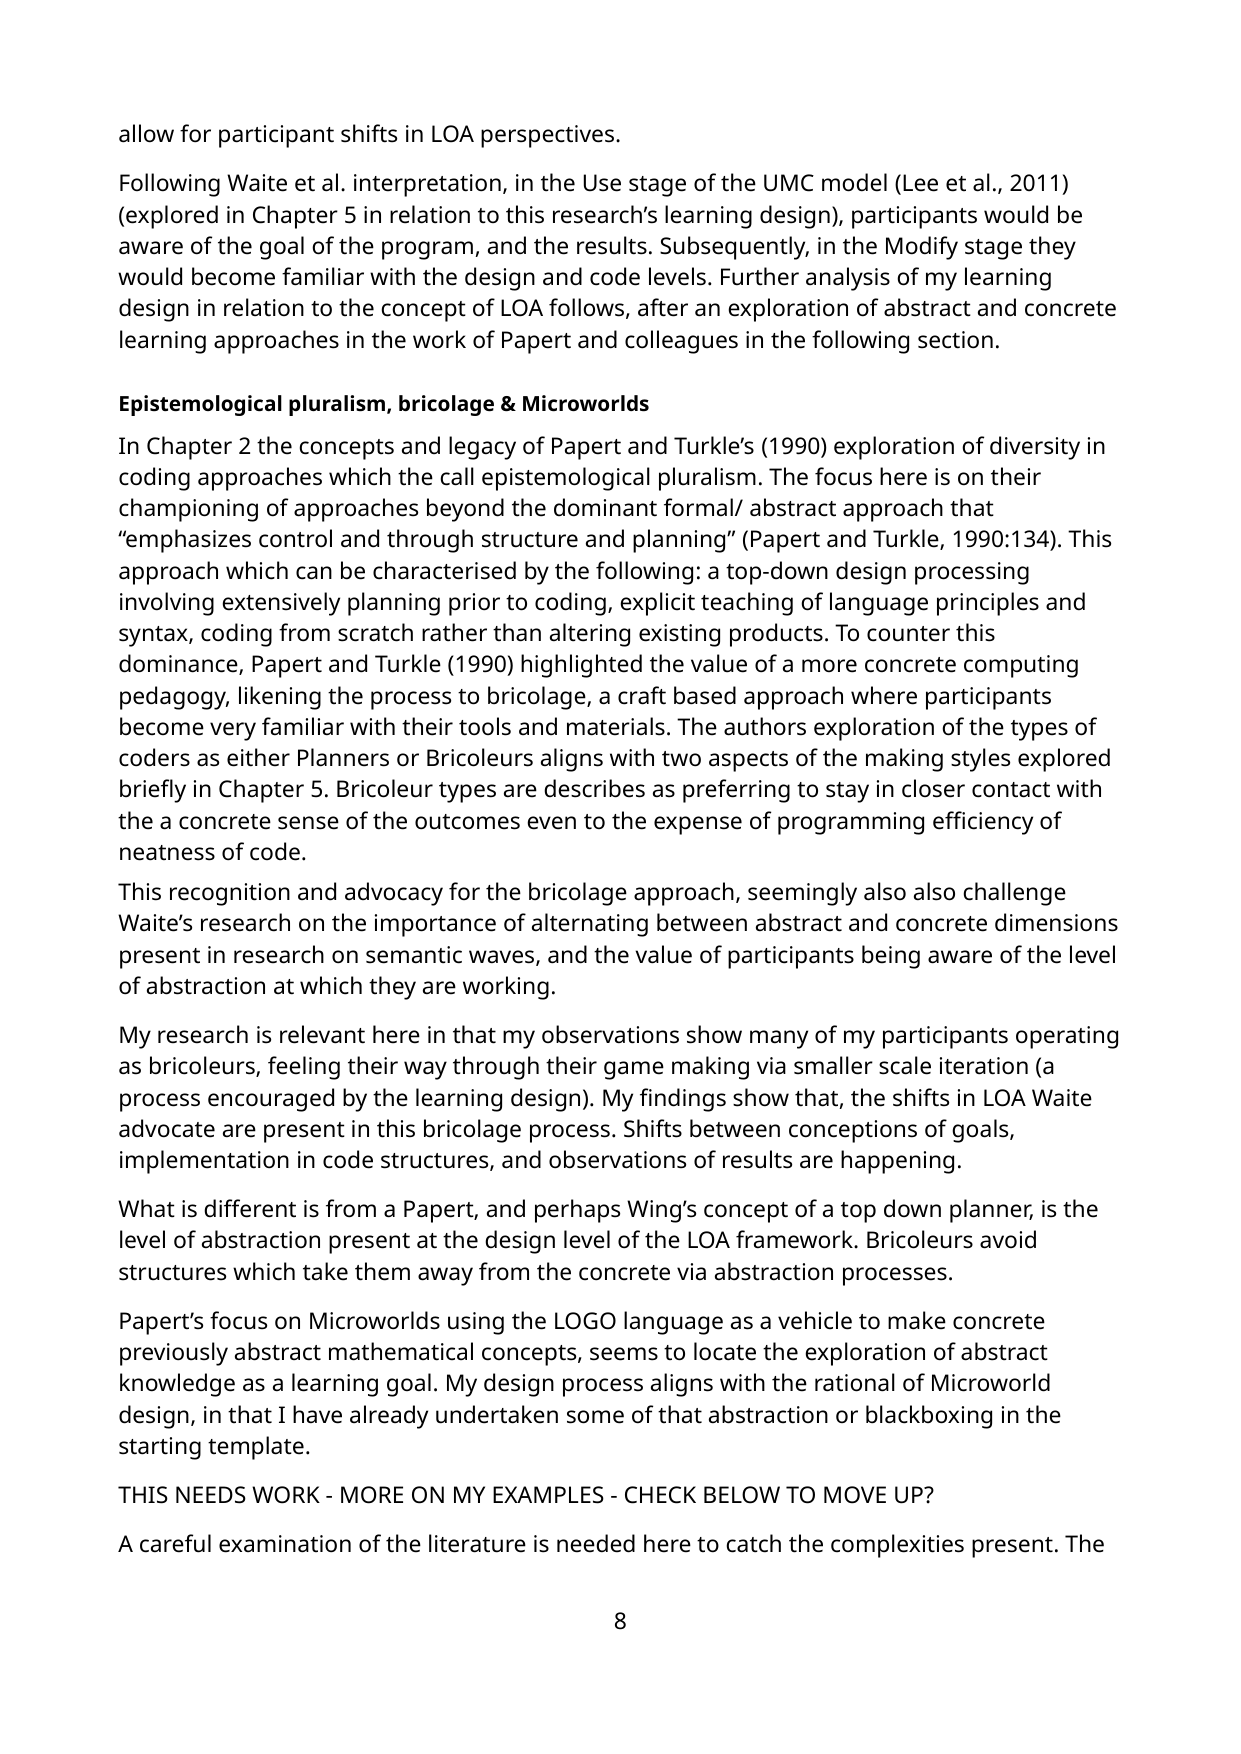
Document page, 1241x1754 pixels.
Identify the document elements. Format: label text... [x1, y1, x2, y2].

text allow for participant shifts in LOA perspectives. [118, 118, 1122, 149]
text My research is relevant here in that my observations show many of my participants operating as bricoleurs, feeling their way through their game making via smaller scale iteration (a process encouraged by the learning design). My findings show that, the shifts in LOA Waite advocate are present in this bricolage process. Shifts between conceptions of goals, implementation in code structures, and observations of results are happening. [118, 1019, 1122, 1175]
subtitle Epistemological pluralism, bricolage & Microworlds [118, 389, 1122, 417]
text In Chapter 2 the concepts and legacy of Papert and Turkle’s (1990) exploration of diversity in coding approaches which the call epistemological pluralism. The focus here is on their championing of approaches beyond the dominant formal/ abstract approach that “emphasizes control and through structure and planning” (Papert and Turkle, 1990:134). This approach which can be characterised by the following: a top-down design processing involving extensively planning prior to coding, explicit teaching of language principles and syntax, coding from scratch rather than altering existing products. To counter this dominance, Papert and Turkle (1990) highlighted the value of a more concrete computing pedagogy, likening the process to bricolage, a craft based approach where participants become very familiar with their tools and materials. The authors exploration of the types of coders as either Planners or Bricoleurs aligns with two aspects of the making styles explored briefly in Chapter 5. Bricoleur types are describes as preferring to stay in closer contact with the a concrete sense of the outcomes even to the expense of programming efficiency of neatness of code. [118, 430, 1122, 867]
text THIS NEEDS WORK - MORE ON MY EXAMPLES - CHECK BELOW TO MOVE UP? [118, 1479, 1122, 1510]
text This recognition and advocacy for the bricolage approach, seemingly also also challenge Waite’s research on the importance of alternating between abstract and concrete dimensions present in research on semantic waves, and the value of participants being aware of the level of abstraction at which they are working. [118, 876, 1122, 1001]
text Papert’s focus on Microworlds using the LOGO language as a vehicle to make concrete previously abstract mathematical concepts, seems to locate the exploration of abstract knowledge as a learning goal. My design process aligns with the rational of Microworld design, in that I have already undertaken some of that abstraction or blackboxing in the starting template. [118, 1305, 1122, 1461]
text A careful examination of the literature is needed here to catch the complexities present. The [118, 1528, 1122, 1559]
text Following Waite et al. interpretation, in the Use stage of the UMC model (Lee et al., 2011) (explored in Chapter 5 in relation to this research’s learning design), participants would be aware of the goal of the program, and the results. Subsequently, in the Modify stage they would become familiar with the design and code levels. Further analysis of my learning design in relation to the concept of LOA follows, after an exploration of abstract and concrete learning approaches in the work of Papert and colleagues in the following section. [118, 167, 1122, 355]
text What is different is from a Papert, and perhaps Wing’s concept of a top down planner, is the level of abstraction present at the design level of the LOA framework. Bricoleurs avoid structures which take them away from the concrete via abstraction processes. [118, 1193, 1122, 1287]
